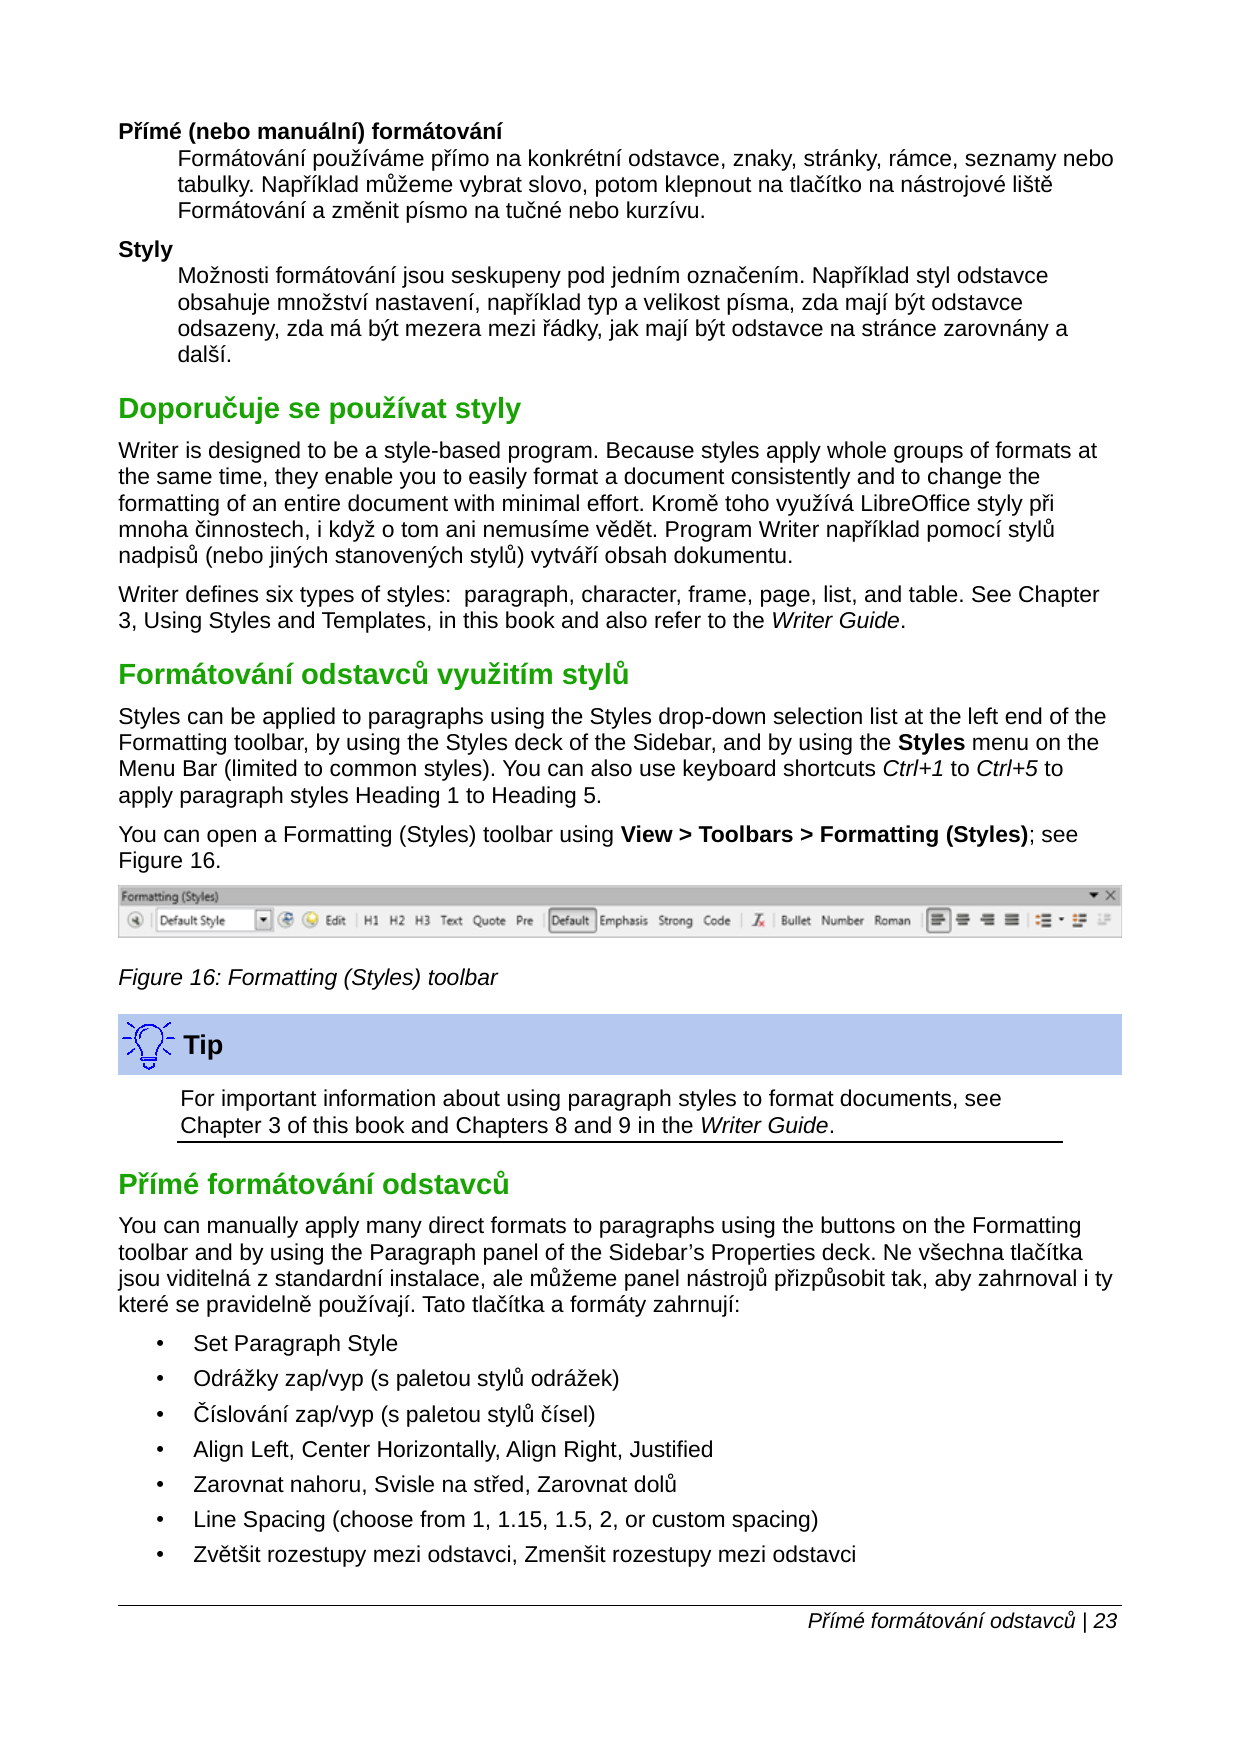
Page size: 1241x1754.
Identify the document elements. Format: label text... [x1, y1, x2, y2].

text Writer is designed to be a style-based program. Because styles apply whole groups of formats at the same time, they enable you to easily format a document consistently and to change the formatting of an entire document with minimal effort. Kromě toho využívá LibreOffice styly při mnoha činnostech, i když o tom ani nemusíme vědět. Program Writer například pomocí stylů nadpisů (nebo jiných stanovených stylů) vytváří obsah dokumentu. [118, 437, 1122, 568]
list Zarovnat nahoru, Svisle na střed, Zarovnat dolů [156, 1471, 1122, 1497]
text You can manually apply many direct formats to paragraphs using the buttons on the Formatting toolbar and by using the Paragraph panel of the Sidebar’s Properties deck. Ne všechna tlačítka jsou viditelná z standardní instalace, ale můžeme panel nástrojů přizpůsobit tak, aby zahrnoval i ty které se pravidelně používají. Tato tlačítka a formáty zahrnují: [118, 1212, 1122, 1318]
text Formátování používáme přímo na konkrétní odstavce, znaky, stránky, rámce, seznamy nebo tabulky. Například můžeme vybrat slovo, potom klepnout na tlačítko na nástrojové liště Formátování a změnit písmo na tučné nebo kurzívu. [177, 144, 1122, 223]
text Writer defines six types of styles: paragraph, character, frame, page, list, and table. See Chapter 3, Using Styles and Templates, in this book and also refer to the Writer Guide. [118, 581, 1122, 634]
text You can open a Formatting (Styles) toolbar using View > Toolbars > Formatting (Styles); see Figure 16. [118, 821, 1122, 873]
text Styly [118, 236, 1122, 262]
list Odrážky zap/vyp (s paletou stylů odrážek) [156, 1365, 1122, 1392]
text Figure 16: Formatting (Styles) toolbar [118, 938, 1122, 990]
text Styles can be applied to paragraphs using the Styles drop-down selection list at the left end of the Formatting toolbar, by using the Styles deck of the Sidebar, and by using the Styles menu on the Menu Bar (limited to common styles). You can also use keyboard shortcuts Ctrl+1 to Ctrl+5 to apply paragraph styles Heading 1 to Heading 5. [118, 703, 1122, 808]
subtitle Přímé formátování odstavců [118, 1167, 1122, 1200]
text Přímé (nebo manuální) formátování [118, 118, 1122, 144]
list Align Left, Center Horizontally, Align Right, Justified [156, 1436, 1122, 1462]
list Line Spacing (choose from 1, 1.15, 1.5, 2, or custom spacing) [156, 1506, 1122, 1532]
subtitle Formátování odstavců využitím stylů [118, 657, 1122, 691]
picture [118, 885, 1123, 938]
text Možnosti formátování jsou seskupeny pod jedním označením. Například styl odstavce obsahuje množství nastavení, například typ a velikost písma, zda mají být odstavce odsazeny, zda má být mezera mezi řádky, jak mají být odstavce na stránce zarovnány a další. [177, 262, 1122, 368]
list Zvětšit rozestupy mezi odstavci, Zmenšit rozestupy mezi odstavci [156, 1541, 1122, 1568]
list Set Paragraph Style [156, 1330, 1122, 1356]
subtitle Tip [118, 1014, 1122, 1075]
picture [119, 1014, 179, 1074]
text For important information about using paragraph styles to format documents, see Chapter 3 of this book and Chapters 8 and 9 in the Writer Guide. [177, 1082, 1063, 1141]
list Číslování zap/vyp (s paletou stylů čísel) [156, 1401, 1122, 1427]
subtitle Doporučuje se používat styly [118, 391, 1122, 425]
